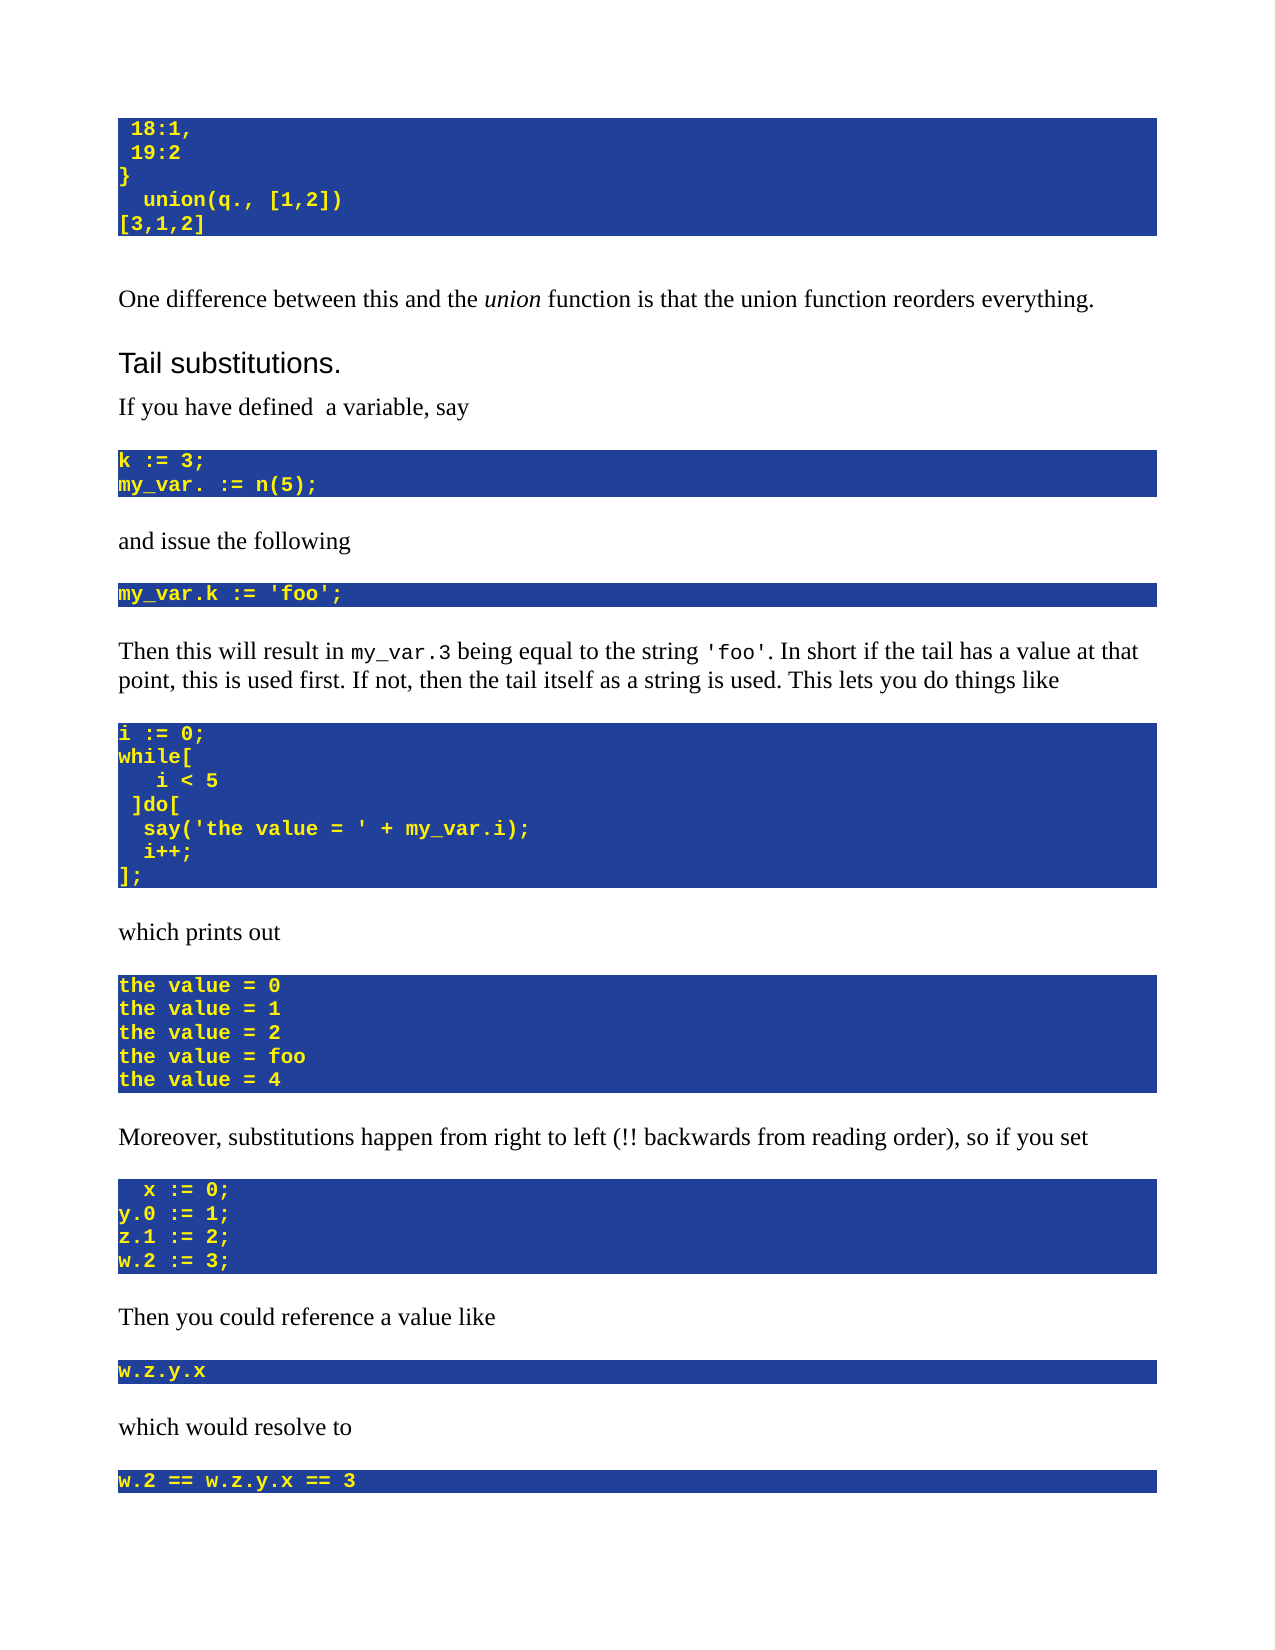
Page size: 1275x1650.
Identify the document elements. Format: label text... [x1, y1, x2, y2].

text Then this will result in my_var.3 being equal to the string 'foo'. In short if the tail has a value at that point, this is used first. If not, then the tail itself as a string is used. This lets you do things like [118, 636, 1157, 694]
text i := 0; [118, 723, 1157, 747]
text my_var.k := 'foo'; [118, 583, 1157, 607]
text If you have defined a variable, say [118, 392, 1157, 421]
text z.1 := 2; [118, 1226, 1157, 1250]
text the value = 2 [118, 1022, 1157, 1046]
text while[ [118, 747, 1157, 770]
text ]; [118, 865, 1157, 888]
text w.2 == w.z.y.x == 3 [118, 1470, 1157, 1493]
text k := 3; [118, 450, 1157, 473]
text w.2 := 3; [118, 1250, 1157, 1274]
text 19:2 [118, 142, 1157, 165]
text i++; [118, 841, 1157, 865]
text ]do[ [118, 794, 1157, 817]
text which would resolve to [118, 1412, 1157, 1441]
text the value = 1 [118, 998, 1157, 1022]
text the value = 0 [118, 975, 1157, 998]
text [3,1,2] [118, 213, 1157, 236]
text the value = foo [118, 1046, 1157, 1069]
text 18:1, [118, 118, 1157, 142]
text } [118, 165, 1157, 189]
text which prints out [118, 917, 1157, 946]
subtitle Tail substitutions. [118, 346, 1157, 380]
text One difference between this and the union function is that the union function reorders everything. [118, 284, 1157, 313]
text and issue the following [118, 526, 1157, 555]
text w.z.y.x [118, 1360, 1157, 1384]
text my_var. := n(5); [118, 473, 1157, 497]
text Then you could reference a value like [118, 1274, 1157, 1331]
text Moreover, substitutions happen from right to left (!! backwards from reading order), so if you set [118, 1093, 1157, 1150]
text y.0 := 1; [118, 1203, 1157, 1226]
text say('the value = ' + my_var.i); [118, 817, 1157, 841]
text x := 0; [118, 1179, 1157, 1203]
text union(q., [1,2]) [118, 189, 1157, 213]
text the value = 4 [118, 1069, 1157, 1093]
text i < 5 [118, 770, 1157, 794]
